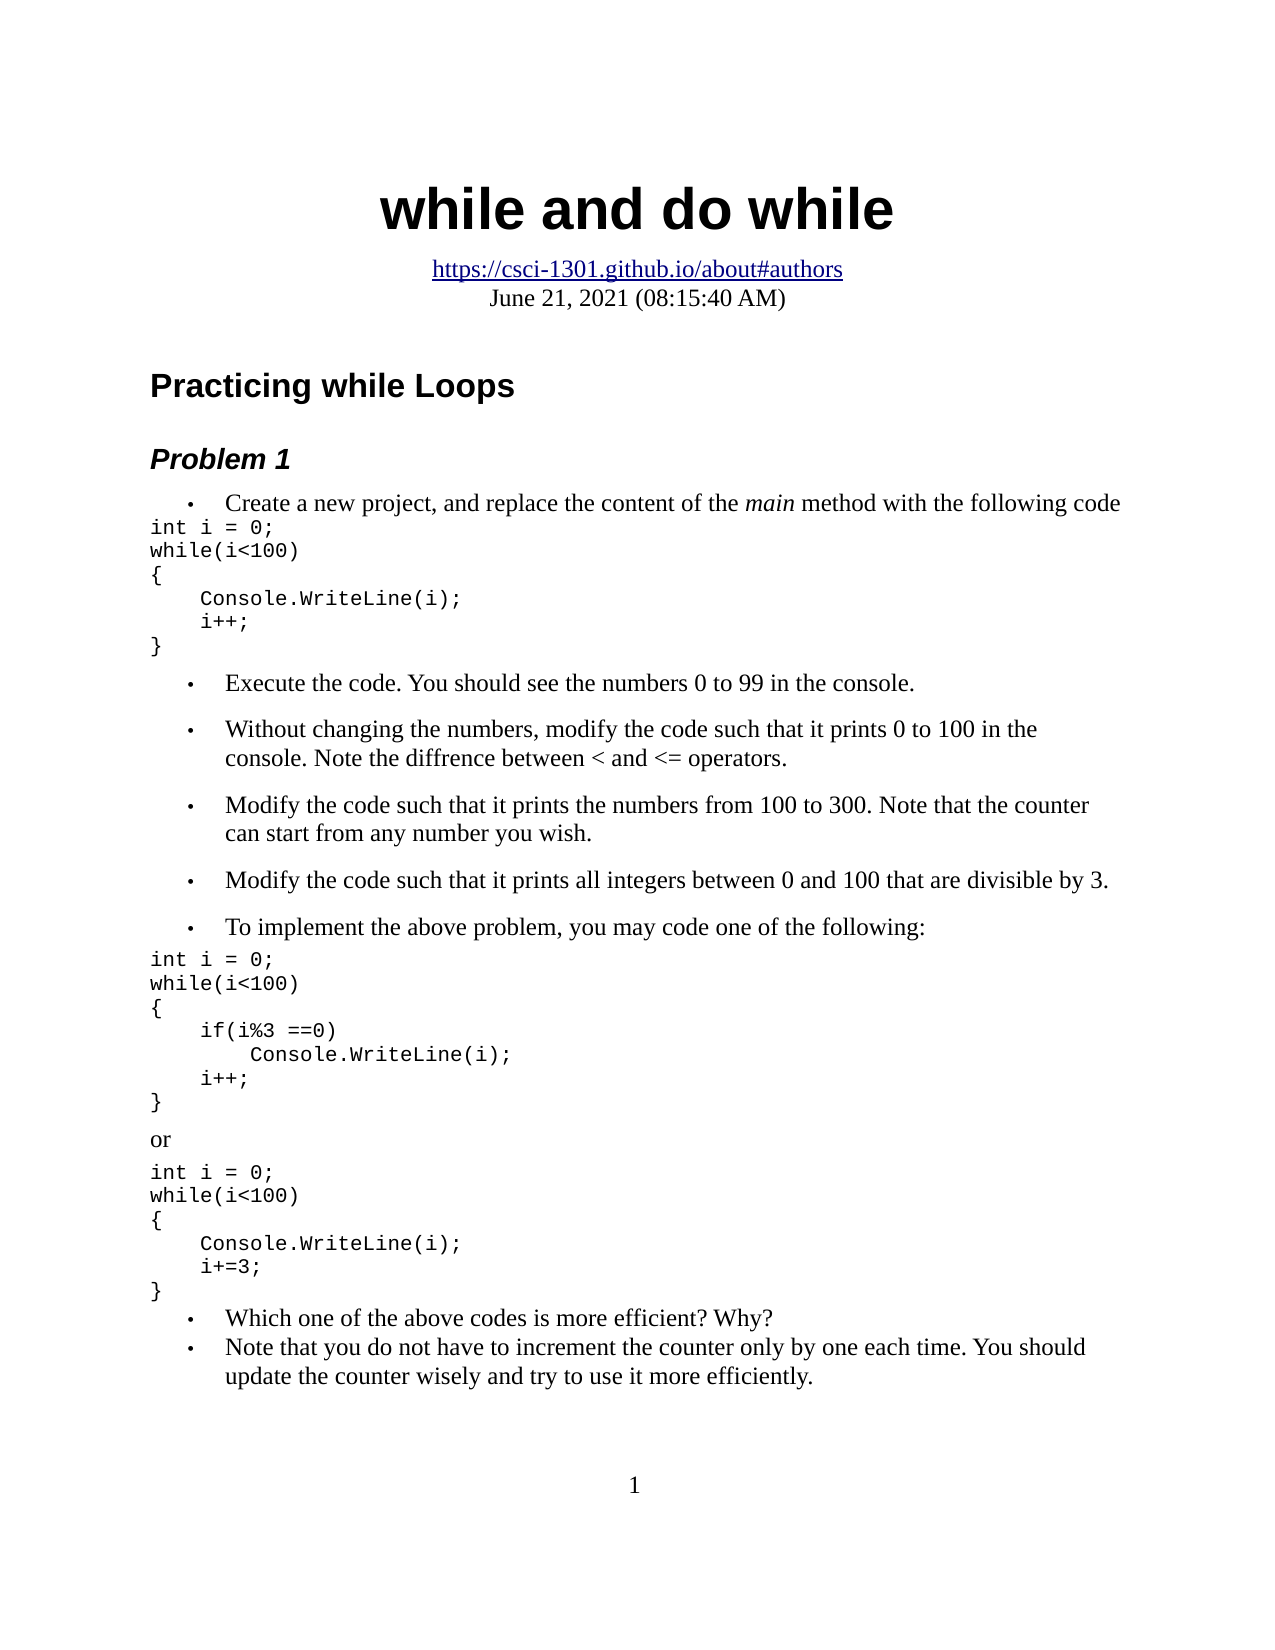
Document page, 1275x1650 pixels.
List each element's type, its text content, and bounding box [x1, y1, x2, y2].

text { [150, 564, 1125, 588]
text Console.WriteLine(i); [150, 588, 1125, 611]
subtitle Practicing while Loops [150, 366, 1125, 404]
subtitle Problem 1 [150, 442, 1125, 476]
text { [150, 1209, 1125, 1233]
list Modify the code such that it prints all integers between 0 and 100 that are divisible by 3. [187, 865, 1125, 894]
list Modify the code such that it prints the numbers from 100 to 300. Note that the counter can start from any number you wish. [187, 790, 1125, 847]
text } [150, 1091, 1125, 1115]
text int i = 0; [150, 1162, 1125, 1185]
text i++; [150, 611, 1125, 635]
list Note that you do not have to increment the counter only by one each time. You should update the counter wisely and try to use it more efficiently. [187, 1332, 1125, 1390]
list Without changing the numbers, modify the code such that it prints 0 to 100 in the console. Note the diffrence between < and <= operators. [187, 714, 1125, 772]
text { [150, 997, 1125, 1020]
text i++; [150, 1068, 1125, 1091]
text June 21, 2021 (08:15:40 AM) [150, 283, 1125, 312]
text https://csci-1301.github.io/about#authors [150, 254, 1125, 283]
text if(i%3 ==0) [150, 1020, 1125, 1044]
text int i = 0; [150, 517, 1125, 540]
list Execute the code. You should see the numbers 0 to 99 in the console. [187, 668, 1125, 696]
text while(i<100) [150, 973, 1125, 997]
text } [150, 1280, 1125, 1303]
text while(i<100) [150, 1185, 1125, 1209]
text or [150, 1124, 1125, 1153]
text i+=3; [150, 1256, 1125, 1280]
text while(i<100) [150, 540, 1125, 564]
list Create a new project, and replace the content of the main method with the following code [187, 488, 1125, 517]
text } [150, 635, 1125, 659]
text Console.WriteLine(i); [150, 1044, 1125, 1068]
title while and do while [150, 175, 1125, 242]
text int i = 0; [150, 949, 1125, 973]
text Console.WriteLine(i); [150, 1233, 1125, 1256]
list Which one of the above codes is more efficient? Why? [187, 1303, 1125, 1332]
list To implement the above problem, you may code one of the following: [187, 912, 1125, 941]
